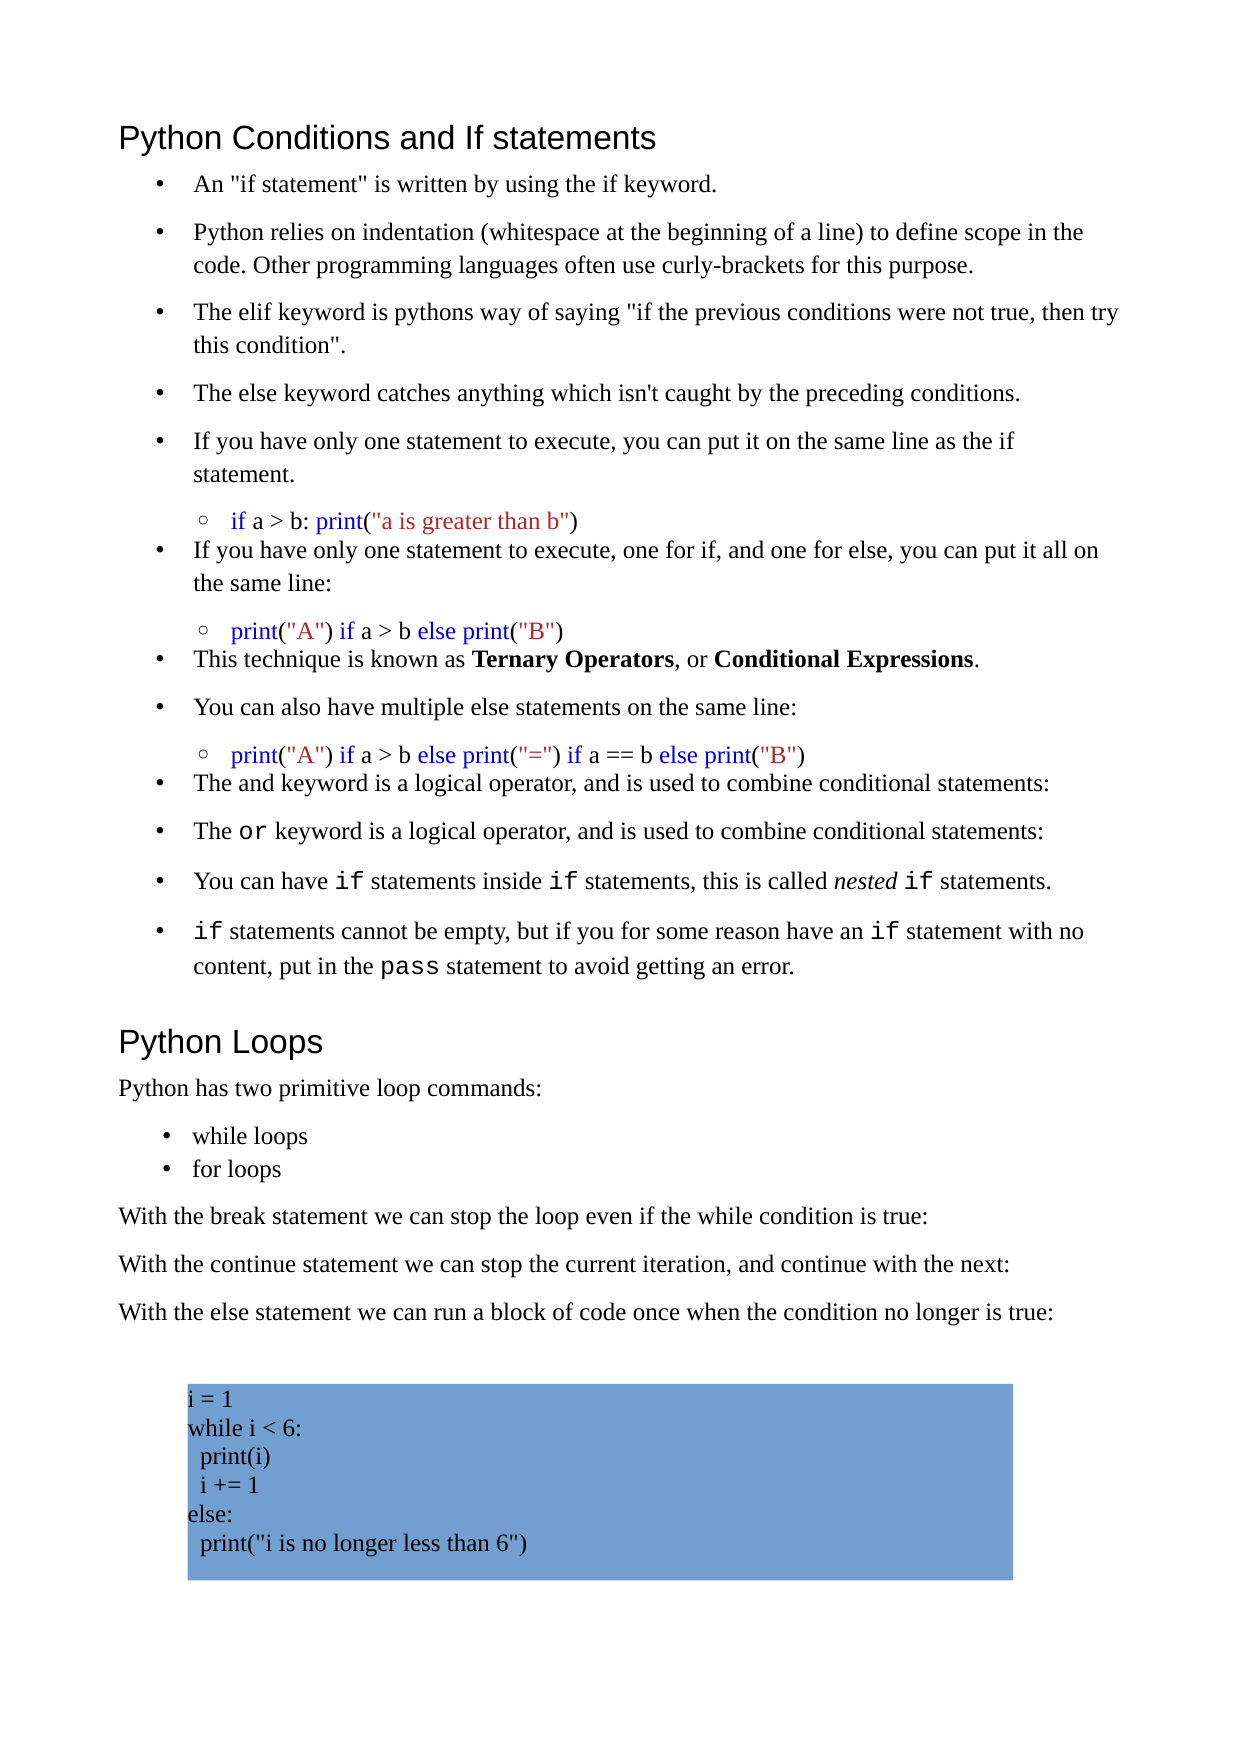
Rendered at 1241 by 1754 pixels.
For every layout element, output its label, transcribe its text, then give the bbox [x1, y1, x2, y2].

list The else keyword catches anything which isn't caught by the preceding conditions. [156, 378, 1122, 407]
text With the continue statement we can stop the current iteration, and continue with the next: [118, 1249, 1122, 1278]
list You can have if statements inside if statements, this is called nested if statements. [156, 866, 1122, 897]
list The elif keyword is pythons way of saying "if the previous conditions were not true, then try this condition". [156, 297, 1122, 359]
list if statements cannot be empty, but if you for some reason have an if statement with no content, put in the pass statement to avoid getting an error. [156, 916, 1122, 982]
list for loops [162, 1154, 1122, 1182]
text With the else statement we can run a block of code once when the condition no longer is true: [118, 1297, 1122, 1325]
text Python has two primitive loop commands: [118, 1073, 1122, 1102]
list You can also have multiple else statements on the same line: [156, 692, 1122, 721]
list This technique is known as Ternary Operators, or Conditional Expressions. [156, 644, 1122, 673]
list The and keyword is a logical operator, and is used to combine conditional statements: [156, 768, 1122, 797]
list An "if statement" is written by using the if keyword. [156, 169, 1122, 198]
text With the break statement we can stop the loop even if the while condition is true: [118, 1201, 1122, 1230]
list Python relies on indentation (whitespace at the beginning of a line) to define scope in the code. Other programming languages often use curly-brackets for this purpose. [156, 217, 1122, 279]
list print("A") if a > b else print("=") if a == b else print("B") [193, 740, 1122, 768]
list if a > b: print("a is greater than b") [193, 506, 1122, 535]
subtitle Python Loops [118, 1022, 1122, 1061]
list The or keyword is a logical operator, and is used to combine conditional statements: [156, 816, 1122, 847]
list while loops [162, 1121, 1122, 1149]
list print("A") if a > b else print("B") [193, 616, 1122, 644]
list If you have only one statement to execute, one for if, and one for else, you can put it all on the same line: [156, 535, 1122, 597]
subtitle Python Conditions and If statements [118, 118, 1122, 157]
list If you have only one statement to execute, you can put it on the same line as the if statement. [156, 426, 1122, 487]
